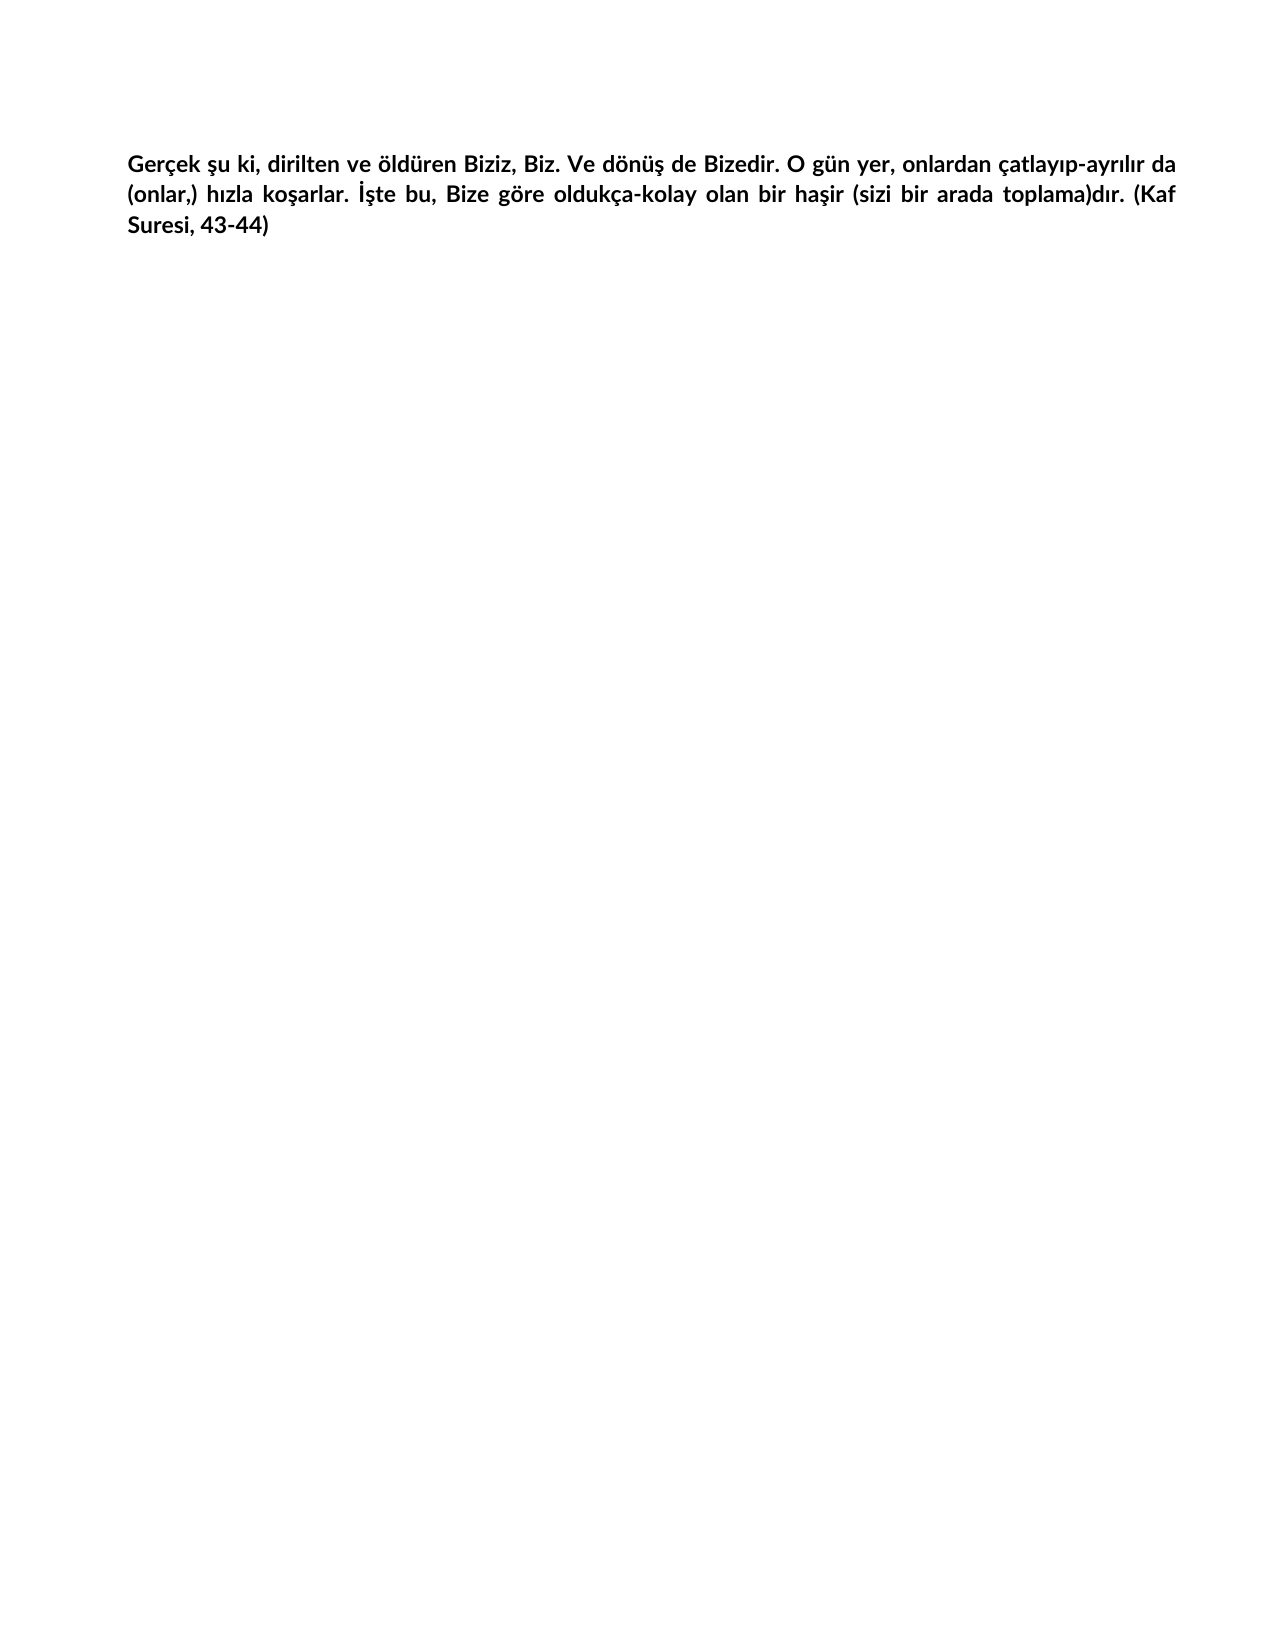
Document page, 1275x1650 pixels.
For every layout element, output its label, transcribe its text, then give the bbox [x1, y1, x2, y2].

text Gerçek şu ki, dirilten ve öldüren Biziz, Biz. Ve dönüş de Bizedir. O gün yer, onlardan çatlayıp-ayrılır da (onlar,) hızla koşarlar. İşte bu, Bize göre oldukça-kolay olan bir haşir (sizi bir arada toplama)dır. (Kaf Suresi, 43-44) [127, 150, 1177, 238]
